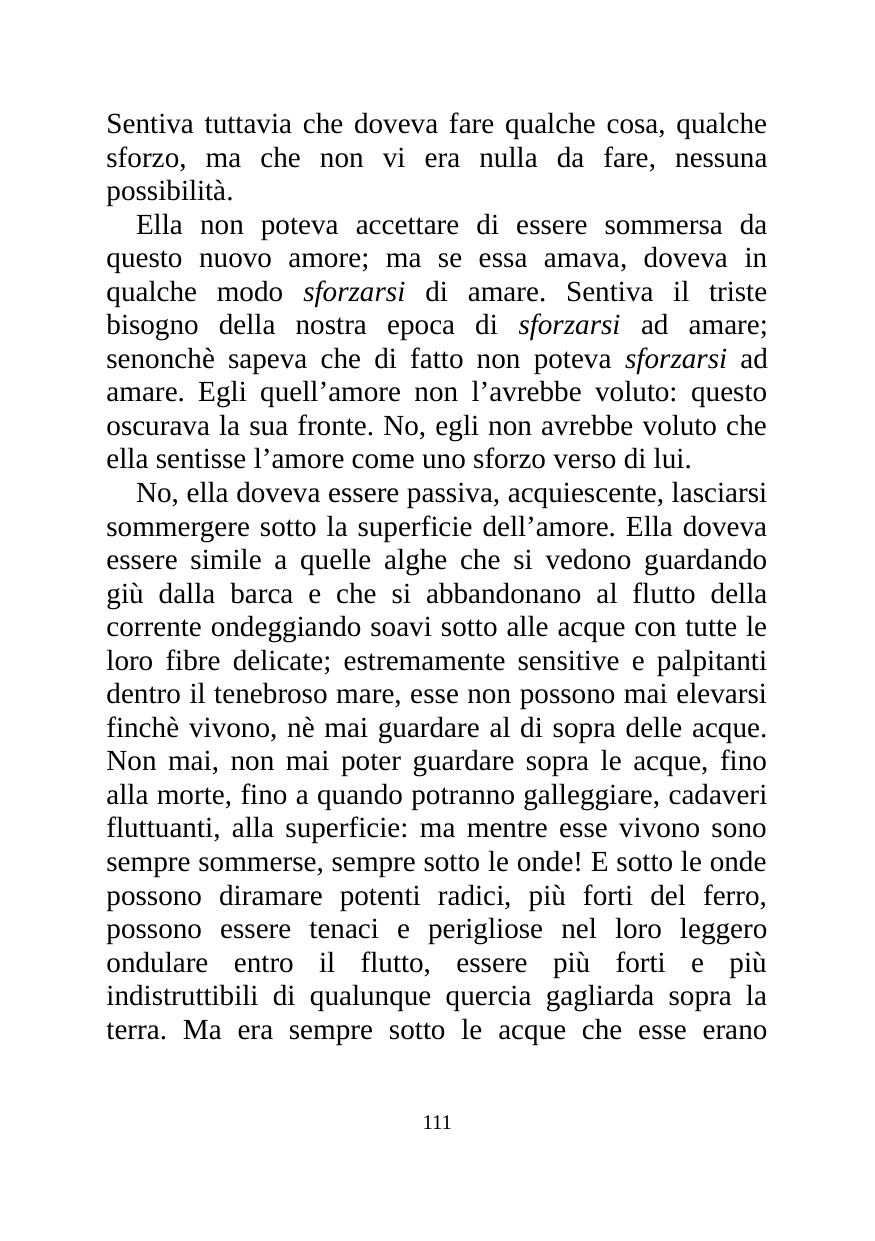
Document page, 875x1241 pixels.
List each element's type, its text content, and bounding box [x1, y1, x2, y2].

text No, ella doveva essere passiva, acquiescente, lasciarsi sommergere sotto la superficie dell’amore. Ella doveva essere simile a quelle alghe che si vedono guardando giù dalla barca e che si abbandonano al flutto della corrente ondeggiando soavi sotto alle acque con tutte le loro fibre delicate; estremamente sensitive e palpitanti dentro il tenebroso mare, esse non possono mai elevarsi finchè vivono, nè mai guardare al di sopra delle acque. Non mai, non mai poter guardare sopra le acque, fino alla morte, fino a quando potranno galleggiare, cadaveri fluttuanti, alla superficie: ma mentre esse vivono sono sempre sommerse, sempre sotto le onde! E sotto le onde possono diramare potenti radici, più forti del ferro, possono essere tenaci e perigliose nel loro leggero ondulare entro il flutto, essere più forti e più indistruttibili di qualunque quercia gagliarda sopra la terra. Ma era sempre sotto le acque che esse erano [106, 475, 768, 1045]
text Sentiva tuttavia che doveva fare qualche cosa, qualche sforzo, ma che non vi era nulla da fare, nessuna possibilità. [106, 106, 768, 207]
text Ella non poteva accettare di essere sommersa da questo nuovo amore; ma se essa amava, doveva in qualche modo sforzarsi di amare. Sentiva il triste bisogno della nostra epoca di sforzarsi ad amare; senonchè sapeva che di fatto non poteva sforzarsi ad amare. Egli quell’amore non l’avrebbe voluto: questo oscurava la sua fronte. No, egli non avrebbe voluto che ella sentisse l’amore come uno sforzo verso di lui. [106, 207, 768, 475]
